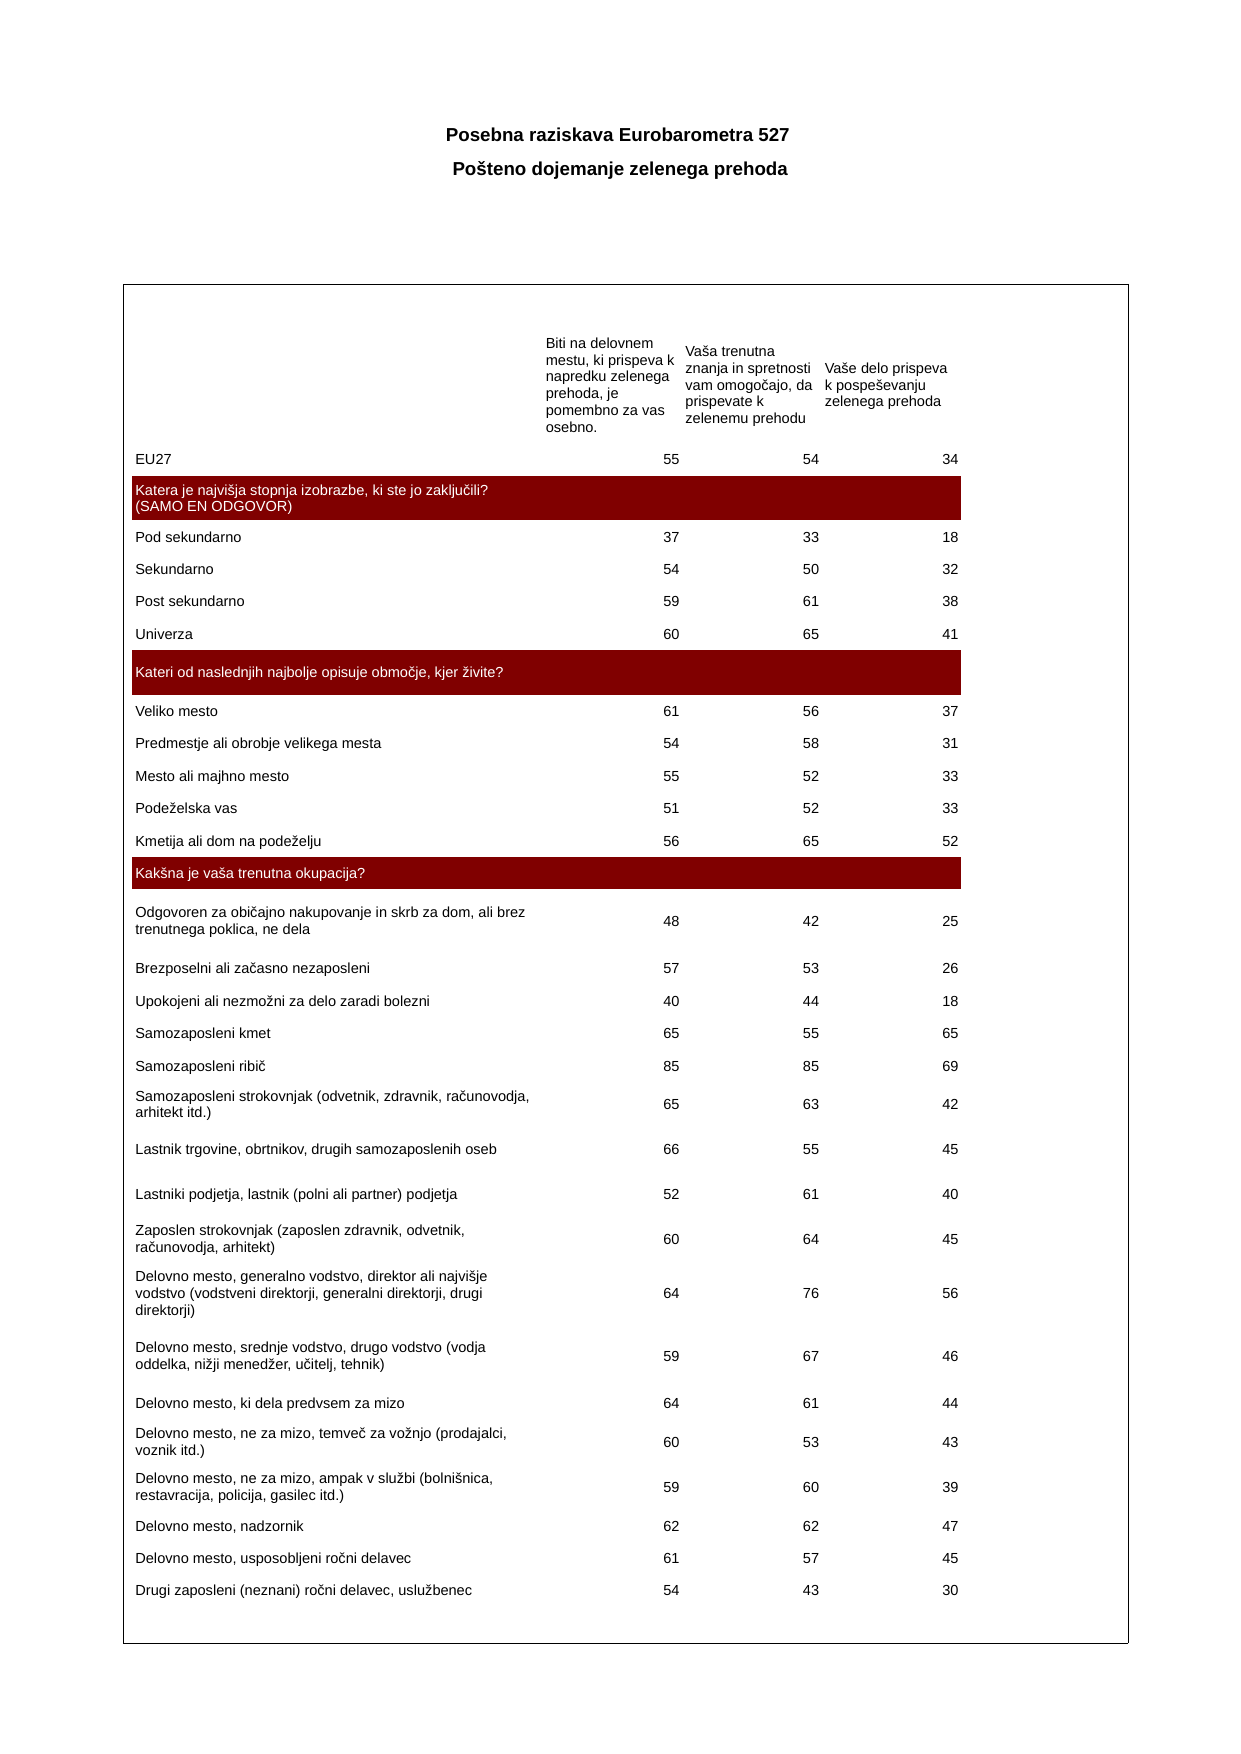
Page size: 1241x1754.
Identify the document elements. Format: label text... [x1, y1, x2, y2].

table_cell 53 [682, 1420, 822, 1464]
table_cell 18 [822, 520, 961, 553]
table_cell 39 [822, 1465, 961, 1509]
table_cell [822, 857, 961, 889]
table_cell 62 [682, 1509, 822, 1542]
table_cell 52 [822, 825, 961, 857]
table_cell 69 [822, 1049, 961, 1082]
table_cell 30 [822, 1574, 961, 1607]
table_cell 64 [543, 1387, 682, 1419]
table_cell 76 [682, 1261, 822, 1324]
table_cell Predmestje ali obrobje velikega mesta [132, 727, 543, 760]
table_cell Delovno mesto, ne za mizo, ampak v službi (bolnišnica, restavracija, policija, gasilec itd.) [132, 1465, 543, 1509]
table_cell [682, 857, 822, 889]
table_cell Katera je najvišja stopnja izobrazbe, ki ste jo zaključili? (SAMO EN ODGOVOR) [132, 476, 543, 520]
table_cell 42 [822, 1082, 961, 1127]
table_cell 60 [682, 1465, 822, 1509]
table_cell EU27 [132, 443, 543, 476]
table_cell 59 [543, 1324, 682, 1387]
table_cell 56 [543, 825, 682, 857]
table_header [132, 326, 543, 443]
table_cell 61 [682, 1387, 822, 1419]
table_cell Kateri od naslednjih najbolje opisuje območje, kjer živite? [132, 650, 543, 695]
table_cell 61 [682, 1172, 822, 1216]
table_cell 40 [822, 1172, 961, 1216]
table_cell 60 [543, 1216, 682, 1261]
table_cell Podeželska vas [132, 792, 543, 824]
table_cell [682, 650, 822, 695]
table_cell 54 [543, 1574, 682, 1607]
table_cell 43 [682, 1574, 822, 1607]
table_cell Lastniki podjetja, lastnik (polni ali partner) podjetja [132, 1172, 543, 1216]
table_cell 54 [682, 443, 822, 476]
table_cell 52 [543, 1172, 682, 1216]
table_cell 37 [543, 520, 682, 553]
table_cell 65 [822, 1017, 961, 1049]
table_cell 38 [822, 585, 961, 618]
table_cell Drugi zaposleni (neznani) ročni delavec, uslužbenec [132, 1574, 543, 1607]
table_cell Kmetija ali dom na podeželju [132, 825, 543, 857]
table_cell Delovno mesto, usposobljeni ročni delavec [132, 1542, 543, 1574]
table_cell 46 [822, 1324, 961, 1387]
table_cell 57 [543, 952, 682, 984]
table_cell 62 [543, 1509, 682, 1542]
table_cell 51 [543, 792, 682, 824]
table_cell 44 [682, 985, 822, 1017]
table_cell [682, 476, 822, 520]
table_cell 40 [543, 985, 682, 1017]
table_cell 65 [682, 825, 822, 857]
table_cell Samozaposleni strokovnjak (odvetnik, zdravnik, računovodja, arhitekt itd.) [132, 1082, 543, 1127]
table_cell 54 [543, 727, 682, 760]
table_cell 18 [822, 985, 961, 1017]
table_cell 33 [822, 760, 961, 792]
table_cell 45 [822, 1127, 961, 1172]
table_cell 45 [822, 1542, 961, 1574]
table_cell Lastnik trgovine, obrtnikov, drugih samozaposlenih oseb [132, 1127, 543, 1172]
table_cell 54 [543, 553, 682, 585]
table_header Vaše delo prispeva k pospeševanju zelenega prehoda [822, 326, 961, 443]
table_cell Univerza [132, 618, 543, 650]
table_cell Odgovoren za običajno nakupovanje in skrb za dom, ali brez trenutnega poklica, ne dela [132, 889, 543, 952]
table_cell 52 [682, 760, 822, 792]
table_cell 45 [822, 1216, 961, 1261]
table_cell Pod sekundarno [132, 520, 543, 553]
table_cell Delovno mesto, nadzornik [132, 1509, 543, 1542]
table_cell 59 [543, 1465, 682, 1509]
table_cell [543, 476, 682, 520]
table_cell 33 [682, 520, 822, 553]
table_cell Mesto ali majhno mesto [132, 760, 543, 792]
table_cell Veliko mesto [132, 695, 543, 727]
table_cell Delovno mesto, srednje vodstvo, drugo vodstvo (vodja oddelka, nižji menedžer, učitelj, tehnik) [132, 1324, 543, 1387]
table_cell Samozaposleni kmet [132, 1017, 543, 1049]
table_cell Kakšna je vaša trenutna okupacija? [132, 857, 543, 889]
table_cell 55 [682, 1017, 822, 1049]
table_cell [543, 650, 682, 695]
table_cell 85 [682, 1049, 822, 1082]
table_cell 55 [543, 760, 682, 792]
table_cell 26 [822, 952, 961, 984]
table_cell 50 [682, 553, 822, 585]
table_cell 61 [543, 695, 682, 727]
table_cell 60 [543, 1420, 682, 1464]
table_cell Zaposlen strokovnjak (zaposlen zdravnik, odvetnik, računovodja, arhitekt) [132, 1216, 543, 1261]
table_cell 63 [682, 1082, 822, 1127]
table_cell 61 [543, 1542, 682, 1574]
table_header Vaša trenutna znanja in spretnosti vam omogočajo, da prispevate k zelenemu prehodu [682, 326, 822, 443]
table_cell 65 [543, 1082, 682, 1127]
table_cell 43 [822, 1420, 961, 1464]
table_cell 65 [682, 618, 822, 650]
table_cell 64 [543, 1261, 682, 1324]
table_cell 48 [543, 889, 682, 952]
table_cell 65 [543, 1017, 682, 1049]
table_cell [543, 857, 682, 889]
table_cell 85 [543, 1049, 682, 1082]
table_cell 42 [682, 889, 822, 952]
table_cell 44 [822, 1387, 961, 1419]
table_cell [822, 476, 961, 520]
table_cell 60 [543, 618, 682, 650]
table_cell 33 [822, 792, 961, 824]
table_cell 55 [543, 443, 682, 476]
table_cell Sekundarno [132, 553, 543, 585]
table_cell 66 [543, 1127, 682, 1172]
table_cell 59 [543, 585, 682, 618]
table_cell Delovno mesto, ki dela predvsem za mizo [132, 1387, 543, 1419]
table_cell Samozaposleni ribič [132, 1049, 543, 1082]
table_cell Brezposelni ali začasno nezaposleni [132, 952, 543, 984]
table_cell 56 [822, 1261, 961, 1324]
table_cell [822, 650, 961, 695]
table_cell Delovno mesto, generalno vodstvo, direktor ali najvišje vodstvo (vodstveni direktorji, generalni direktorji, drugi direktorji) [132, 1261, 543, 1324]
table_cell 53 [682, 952, 822, 984]
table_cell Upokojeni ali nezmožni za delo zaradi bolezni [132, 985, 543, 1017]
table_cell 52 [682, 792, 822, 824]
table_cell 58 [682, 727, 822, 760]
table_cell 57 [682, 1542, 822, 1574]
table_cell 64 [682, 1216, 822, 1261]
table_cell 61 [682, 585, 822, 618]
table_cell 34 [822, 443, 961, 476]
table_cell 41 [822, 618, 961, 650]
table_cell 25 [822, 889, 961, 952]
table_cell 56 [682, 695, 822, 727]
table_cell 47 [822, 1509, 961, 1542]
table_cell 37 [822, 695, 961, 727]
table_cell 55 [682, 1127, 822, 1172]
table_cell 31 [822, 727, 961, 760]
table_cell Post sekundarno [132, 585, 543, 618]
table_cell Delovno mesto, ne za mizo, temveč za vožnjo (prodajalci, voznik itd.) [132, 1420, 543, 1464]
table_cell 32 [822, 553, 961, 585]
table_header Biti na delovnem mestu, ki prispeva k napredku zelenega prehoda, je pomembno za vas osebno. [543, 326, 682, 443]
table_cell 67 [682, 1324, 822, 1387]
